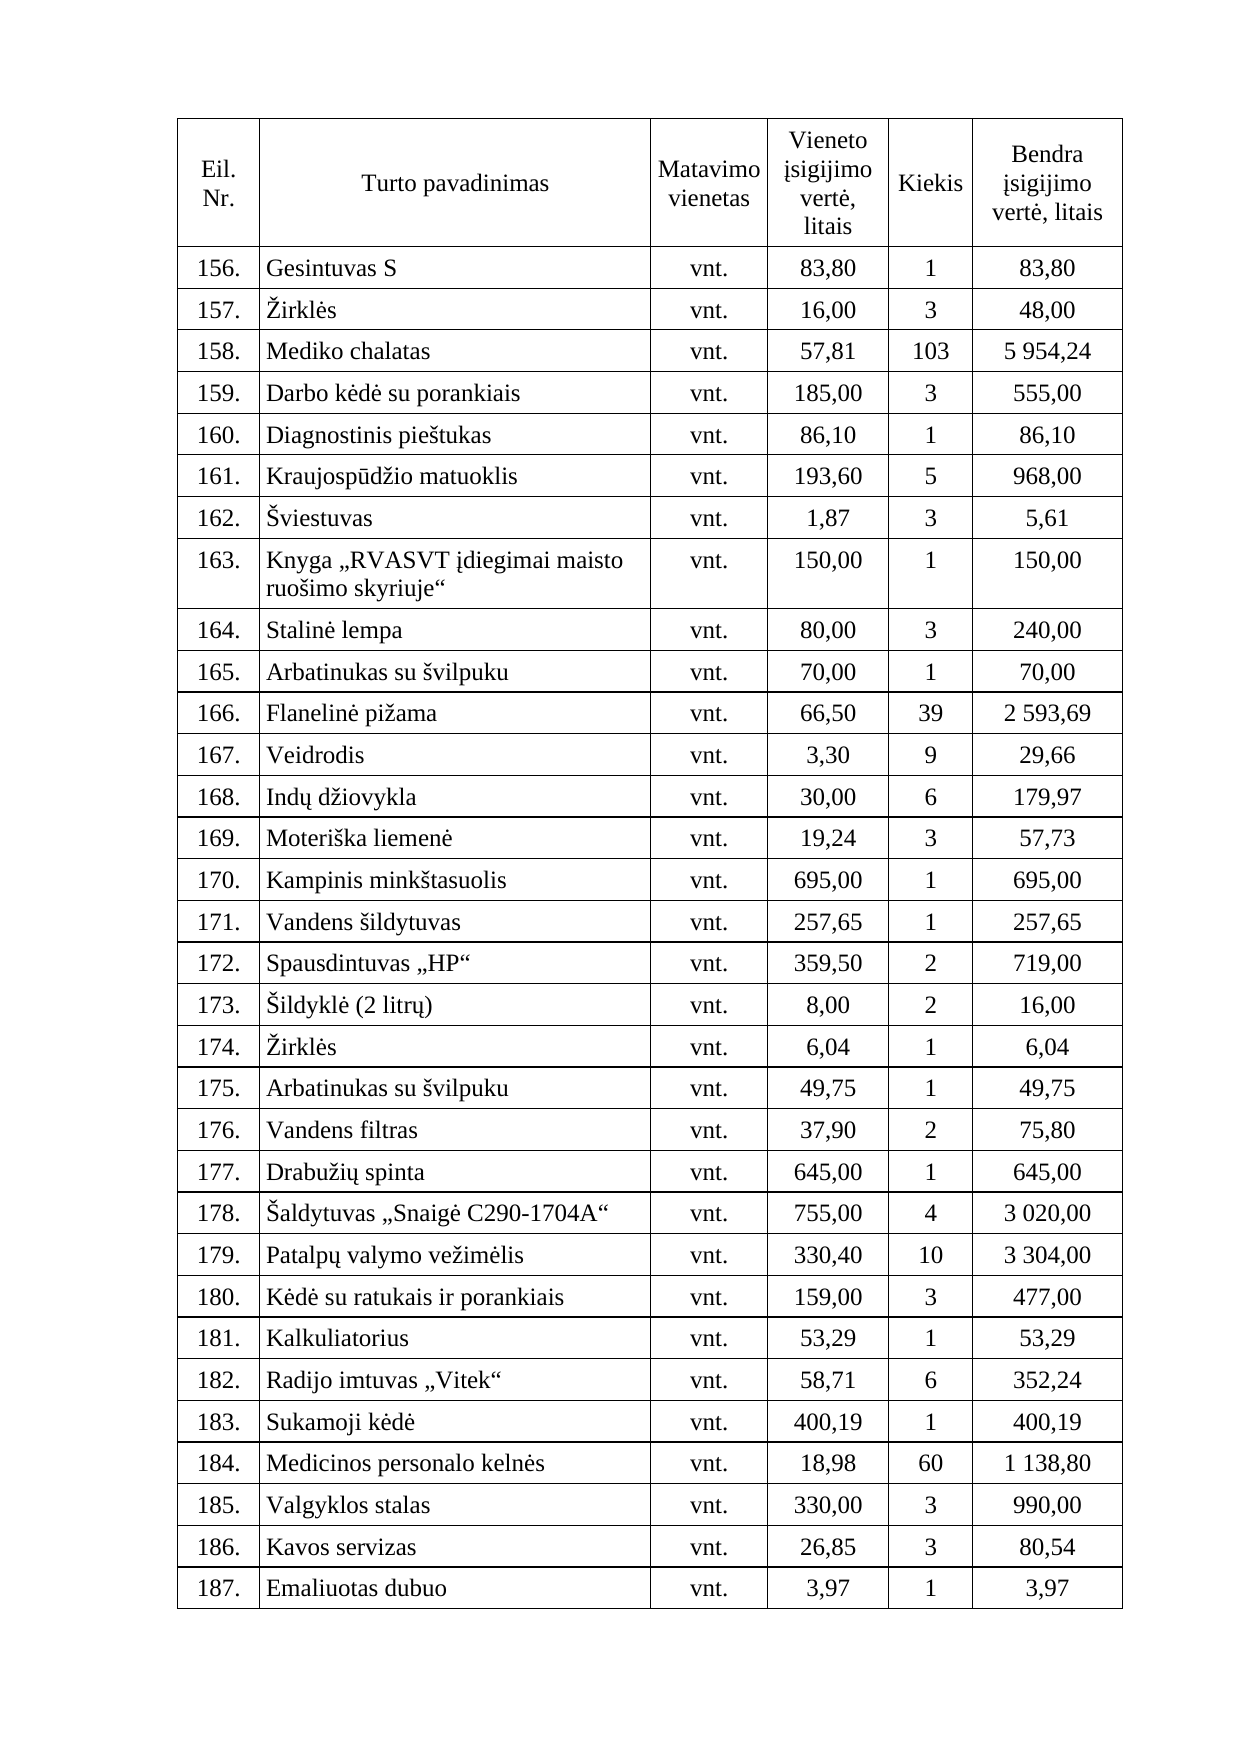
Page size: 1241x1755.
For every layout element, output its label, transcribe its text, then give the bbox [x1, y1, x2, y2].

table_cell Žirklės [260, 289, 650, 329]
table_cell 80,54 [973, 1526, 1122, 1566]
table_cell 1 [889, 1401, 972, 1441]
table_cell 3 [889, 1526, 972, 1566]
table_cell 1 [889, 651, 972, 691]
table_cell vnt. [651, 901, 767, 941]
table_header Kiekis [889, 119, 972, 246]
table_cell Kampinis minkštasuolis [260, 859, 650, 900]
table_cell vnt. [651, 1526, 767, 1566]
table_cell vnt. [651, 609, 767, 650]
table_cell 173. [178, 984, 259, 1025]
table_cell 5 [889, 455, 972, 496]
table_cell 66,50 [768, 693, 888, 733]
table_cell vnt. [651, 1484, 767, 1525]
table_cell Sukamoji kėdė [260, 1401, 650, 1441]
table_cell vnt. [651, 1109, 767, 1150]
table_cell 160. [178, 414, 259, 454]
table_cell 86,10 [973, 414, 1122, 454]
table_cell 1 [889, 1026, 972, 1066]
table_cell Patalpų valymo vežimėlis [260, 1234, 650, 1275]
table_cell vnt. [651, 1193, 767, 1233]
table_cell 179,97 [973, 776, 1122, 816]
table_cell 184. [178, 1443, 259, 1483]
table_cell 103 [889, 330, 972, 371]
table_cell 83,80 [973, 247, 1122, 288]
table_cell 1,87 [768, 497, 888, 538]
table_cell vnt. [651, 776, 767, 816]
table_cell 70,00 [768, 651, 888, 691]
table_cell Šaldytuvas „Snaigė C290-1704A“ [260, 1193, 650, 1233]
table_cell 39 [889, 693, 972, 733]
table_cell 3 020,00 [973, 1193, 1122, 1233]
table_cell 181. [178, 1318, 259, 1358]
table_cell 193,60 [768, 455, 888, 496]
table_cell 6,04 [973, 1026, 1122, 1066]
table_cell 186. [178, 1526, 259, 1566]
table_header Bendra įsigijimo vertė, litais [973, 119, 1122, 246]
table_cell vnt. [651, 289, 767, 329]
table_cell vnt. [651, 734, 767, 775]
table_cell 6 [889, 776, 972, 816]
table_cell 477,00 [973, 1276, 1122, 1316]
table_cell Darbo kėdė su porankiais [260, 372, 650, 413]
table_cell 2 [889, 984, 972, 1025]
table_cell 172. [178, 943, 259, 983]
table_cell 185,00 [768, 372, 888, 413]
table_cell 175. [178, 1068, 259, 1108]
table_cell 968,00 [973, 455, 1122, 496]
table_cell Indų džiovykla [260, 776, 650, 816]
table_cell 1 [889, 1318, 972, 1358]
table_cell Stalinė lempa [260, 609, 650, 650]
table_cell 150,00 [768, 539, 888, 608]
table_cell 1 [889, 539, 972, 608]
table_cell 166. [178, 693, 259, 733]
table_cell vnt. [651, 1318, 767, 1358]
table_cell vnt. [651, 330, 767, 371]
table_cell Šildyklė (2 litrų) [260, 984, 650, 1025]
table_cell vnt. [651, 1276, 767, 1316]
table_cell 352,24 [973, 1359, 1122, 1400]
table_cell 719,00 [973, 943, 1122, 983]
table_cell 176. [178, 1109, 259, 1150]
table_cell Kėdė su ratukais ir porankiais [260, 1276, 650, 1316]
table_cell Medicinos personalo kelnės [260, 1443, 650, 1483]
table_cell vnt. [651, 1151, 767, 1191]
table_cell Kavos servizas [260, 1526, 650, 1566]
table_cell 695,00 [973, 859, 1122, 900]
table_cell 3,97 [973, 1568, 1122, 1608]
table_cell 400,19 [768, 1401, 888, 1441]
table_cell 16,00 [973, 984, 1122, 1025]
table_cell 159. [178, 372, 259, 413]
table_cell 180. [178, 1276, 259, 1316]
table_cell 178. [178, 1193, 259, 1233]
table_cell 156. [178, 247, 259, 288]
table_cell 1 [889, 901, 972, 941]
table_cell 185. [178, 1484, 259, 1525]
table_cell Vandens filtras [260, 1109, 650, 1150]
table_cell 182. [178, 1359, 259, 1400]
table_cell 645,00 [973, 1151, 1122, 1191]
table_cell 1 138,80 [973, 1443, 1122, 1483]
table_cell 80,00 [768, 609, 888, 650]
table_cell Diagnostinis pieštukas [260, 414, 650, 454]
table_cell 8,00 [768, 984, 888, 1025]
table_cell 3 [889, 609, 972, 650]
table_cell 3 304,00 [973, 1234, 1122, 1275]
table_cell 53,29 [973, 1318, 1122, 1358]
table_cell 1 [889, 859, 972, 900]
table_cell 165. [178, 651, 259, 691]
table_cell 174. [178, 1026, 259, 1066]
table_cell Arbatinukas su švilpuku [260, 651, 650, 691]
table_cell 10 [889, 1234, 972, 1275]
table_cell 1 [889, 1068, 972, 1108]
table_cell 26,85 [768, 1526, 888, 1566]
table_cell 57,73 [973, 818, 1122, 858]
table_cell 158. [178, 330, 259, 371]
table_cell vnt. [651, 818, 767, 858]
table_header Vieneto įsigijimo vertė, litais [768, 119, 888, 246]
table_cell Drabužių spinta [260, 1151, 650, 1191]
table_cell 645,00 [768, 1151, 888, 1191]
table_cell 159,00 [768, 1276, 888, 1316]
table_cell 83,80 [768, 247, 888, 288]
table_cell Veidrodis [260, 734, 650, 775]
table_cell Valgyklos stalas [260, 1484, 650, 1525]
table_cell 3,97 [768, 1568, 888, 1608]
table_cell Žirklės [260, 1026, 650, 1066]
table_cell 177. [178, 1151, 259, 1191]
table_cell Spausdintuvas „HP“ [260, 943, 650, 983]
table_header Turto pavadinimas [260, 119, 650, 246]
table_cell 257,65 [768, 901, 888, 941]
table_cell 755,00 [768, 1193, 888, 1233]
table_cell 3 [889, 289, 972, 329]
table_cell 171. [178, 901, 259, 941]
table_cell 3 [889, 1276, 972, 1316]
table_cell 555,00 [973, 372, 1122, 413]
table_cell vnt. [651, 1026, 767, 1066]
table_cell 49,75 [768, 1068, 888, 1108]
table_cell 6,04 [768, 1026, 888, 1066]
table_cell Kalkuliatorius [260, 1318, 650, 1358]
table_cell 179. [178, 1234, 259, 1275]
table_cell 16,00 [768, 289, 888, 329]
table_cell 29,66 [973, 734, 1122, 775]
table_cell Kraujospūdžio matuoklis [260, 455, 650, 496]
table_cell Arbatinukas su švilpuku [260, 1068, 650, 1108]
table_cell 330,40 [768, 1234, 888, 1275]
table_cell Radijo imtuvas „Vitek“ [260, 1359, 650, 1400]
table_cell vnt. [651, 497, 767, 538]
table_cell vnt. [651, 1359, 767, 1400]
table_cell 3 [889, 1484, 972, 1525]
table_cell 1 [889, 1151, 972, 1191]
table_cell Mediko chalatas [260, 330, 650, 371]
table_cell 3,30 [768, 734, 888, 775]
table_cell 49,75 [973, 1068, 1122, 1108]
table_cell 257,65 [973, 901, 1122, 941]
table_cell 990,00 [973, 1484, 1122, 1525]
table_cell 168. [178, 776, 259, 816]
table_cell 3 [889, 497, 972, 538]
table_cell 60 [889, 1443, 972, 1483]
table_cell 37,90 [768, 1109, 888, 1150]
table_cell 1 [889, 414, 972, 454]
table_cell 2 593,69 [973, 693, 1122, 733]
table_cell Šviestuvas [260, 497, 650, 538]
table_cell 6 [889, 1359, 972, 1400]
table_cell 19,24 [768, 818, 888, 858]
table_cell 359,50 [768, 943, 888, 983]
table_cell vnt. [651, 455, 767, 496]
table_cell Flanelinė pižama [260, 693, 650, 733]
table_cell 2 [889, 1109, 972, 1150]
table_cell 695,00 [768, 859, 888, 900]
table_cell 169. [178, 818, 259, 858]
table_cell 5,61 [973, 497, 1122, 538]
table_cell 170. [178, 859, 259, 900]
table_cell 2 [889, 943, 972, 983]
table_cell 1 [889, 247, 972, 288]
table_cell 4 [889, 1193, 972, 1233]
table_cell vnt. [651, 984, 767, 1025]
table_cell 1 [889, 1568, 972, 1608]
table_cell 86,10 [768, 414, 888, 454]
table_cell 187. [178, 1568, 259, 1608]
table_cell 400,19 [973, 1401, 1122, 1441]
table_cell Moteriška liemenė [260, 818, 650, 858]
table_cell vnt. [651, 1068, 767, 1108]
table_cell 150,00 [973, 539, 1122, 608]
table_cell vnt. [651, 539, 767, 608]
table_cell 53,29 [768, 1318, 888, 1358]
table_cell Gesintuvas S [260, 247, 650, 288]
table_cell vnt. [651, 1234, 767, 1275]
table_cell 240,00 [973, 609, 1122, 650]
table_cell 58,71 [768, 1359, 888, 1400]
table_cell 5 954,24 [973, 330, 1122, 371]
table_cell vnt. [651, 247, 767, 288]
table_cell 75,80 [973, 1109, 1122, 1150]
table_cell vnt. [651, 651, 767, 691]
table_cell 167. [178, 734, 259, 775]
table_cell 30,00 [768, 776, 888, 816]
table_cell 163. [178, 539, 259, 608]
table_cell 9 [889, 734, 972, 775]
table_cell 330,00 [768, 1484, 888, 1525]
table_cell vnt. [651, 943, 767, 983]
table_cell Knyga „RVASVT įdiegimai maisto ruošimo skyriuje“ [260, 539, 650, 608]
table_cell vnt. [651, 1443, 767, 1483]
table_header Eil. Nr. [178, 119, 259, 246]
table_cell vnt. [651, 414, 767, 454]
table_cell 164. [178, 609, 259, 650]
table_cell 162. [178, 497, 259, 538]
table_cell 70,00 [973, 651, 1122, 691]
table_cell 183. [178, 1401, 259, 1441]
table_cell vnt. [651, 1568, 767, 1608]
table_cell Vandens šildytuvas [260, 901, 650, 941]
table_cell 157. [178, 289, 259, 329]
table_cell 161. [178, 455, 259, 496]
table_cell 48,00 [973, 289, 1122, 329]
table_cell vnt. [651, 859, 767, 900]
table_header Matavimo vienetas [651, 119, 767, 246]
table_cell vnt. [651, 1401, 767, 1441]
table_cell vnt. [651, 693, 767, 733]
table_cell vnt. [651, 372, 767, 413]
table_cell 3 [889, 818, 972, 858]
table_cell 18,98 [768, 1443, 888, 1483]
table_cell 3 [889, 372, 972, 413]
table_cell Emaliuotas dubuo [260, 1568, 650, 1608]
table_cell 57,81 [768, 330, 888, 371]
